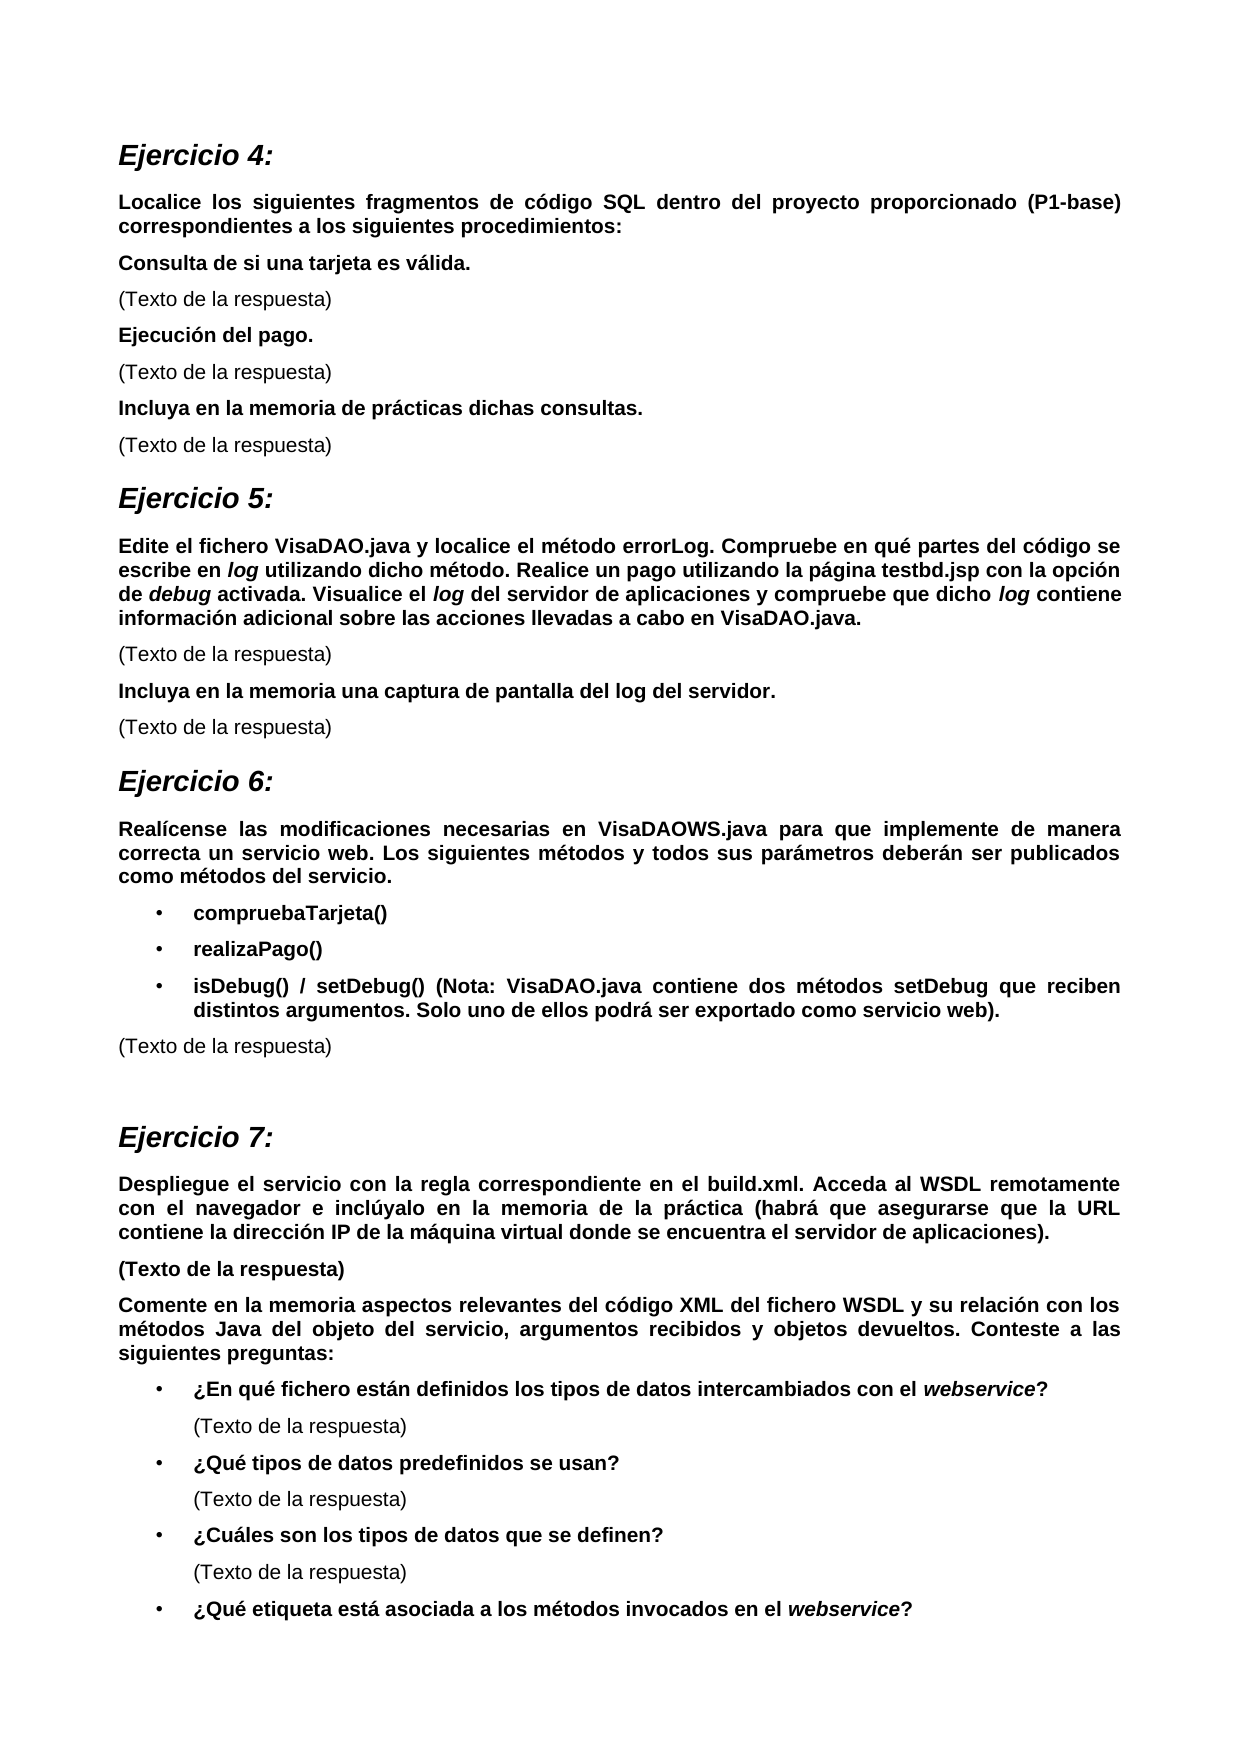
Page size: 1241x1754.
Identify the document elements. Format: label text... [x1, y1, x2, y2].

text Comente en la memoria aspectos relevantes del código XML del fichero WSDL y su relación con los métodos Java del objeto del servicio, argumentos recibidos y objetos devueltos. Conteste a las siguientes preguntas: [118, 1293, 1122, 1365]
text (Texto de la respuesta) [118, 1256, 1122, 1280]
text Incluya en la memoria una captura de pantalla del log del servidor. [118, 679, 1122, 703]
list (Texto de la respuesta) [156, 1487, 1122, 1511]
list ¿Qué tipos de datos predefinidos se usan? [156, 1450, 1122, 1474]
text (Texto de la respuesta) [118, 287, 1122, 311]
list ¿En qué fichero están definidos los tipos de datos intercambiados con el webservice? [156, 1377, 1122, 1401]
list isDebug() / setDebug() (Nota: VisaDAO.java contiene dos métodos setDebug que reciben distintos argumentos. Solo uno de ellos podrá ser exportado como servicio web). [156, 974, 1122, 1022]
text (Texto de la respuesta) [118, 715, 1122, 739]
text Edite el fichero VisaDAO.java y localice el método errorLog. Compruebe en qué partes del código se escribe en log utilizando dicho método. Realice un pago utilizando la página testbd.jsp con la opción de debug activada. Visualice el log del servidor de aplicaciones y compruebe que dicho log contiene información adicional sobre las acciones llevadas a cabo en VisaDAO.java. [118, 534, 1122, 630]
list realizaPago() [156, 937, 1122, 961]
text Ejecución del pago. [118, 323, 1122, 347]
text Despliegue el servicio con la regla correspondiente en el build.xml. Acceda al WSDL remotamente con el navegador e inclúyalo en la memoria de la práctica (habrá que asegurarse que la URL contiene la dirección IP de la máquina virtual donde se encuentra el servidor de aplicaciones). [118, 1172, 1122, 1244]
list (Texto de la respuesta) [156, 1414, 1122, 1438]
subtitle Ejercicio 4: [118, 138, 1122, 171]
text Consulta de si una tarjeta es válida. [118, 250, 1122, 274]
subtitle Ejercicio 6: [118, 764, 1122, 798]
subtitle Ejercicio 7: [118, 1120, 1122, 1153]
list compruebaTarjeta() [156, 901, 1122, 925]
list ¿Qué etiqueta está asociada a los métodos invocados en el webservice? [156, 1596, 1122, 1620]
text (Texto de la respuesta) [118, 1034, 1122, 1058]
list (Texto de la respuesta) [156, 1560, 1122, 1584]
list ¿Cuáles son los tipos de datos que se definen? [156, 1523, 1122, 1547]
text (Texto de la respuesta) [118, 642, 1122, 666]
subtitle Ejercicio 5: [118, 482, 1122, 515]
text (Texto de la respuesta) [118, 360, 1122, 384]
text (Texto de la respuesta) [118, 433, 1122, 457]
text Incluya en la memoria de prácticas dichas consultas. [118, 396, 1122, 420]
text Realícense las modificaciones necesarias en VisaDAOWS.java para que implemente de manera correcta un servicio web. Los siguientes métodos y todos sus parámetros deberán ser publicados como métodos del servicio. [118, 816, 1122, 888]
text Localice los siguientes fragmentos de código SQL dentro del proyecto proporcionado (P1-base) correspondientes a los siguientes procedimientos: [118, 190, 1122, 238]
